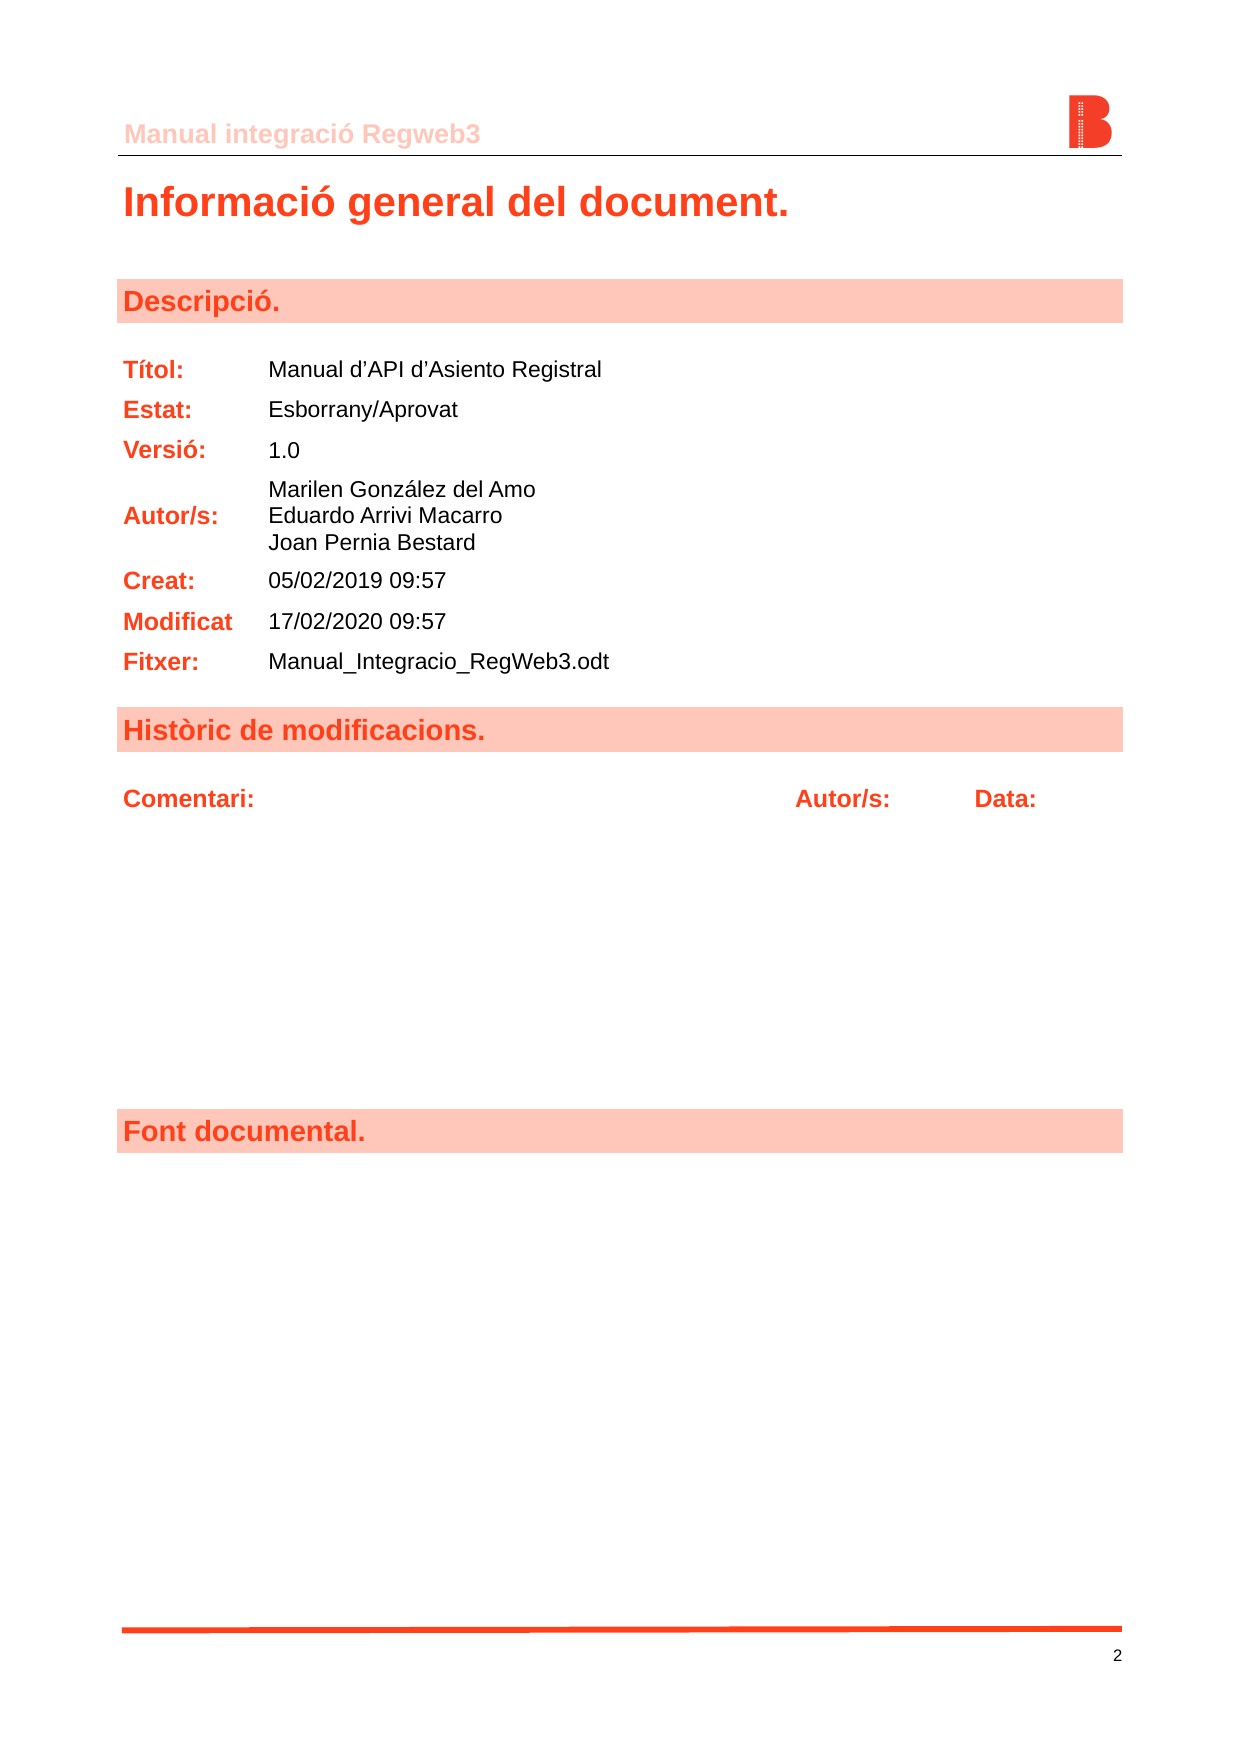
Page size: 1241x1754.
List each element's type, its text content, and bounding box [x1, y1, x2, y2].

table_cell Font documental. [117, 1109, 1123, 1153]
table_cell Títol: [117, 349, 262, 389]
table_cell [969, 818, 1123, 856]
table_cell Manual_Integracio_RegWeb3.odt [262, 641, 1123, 681]
table_cell [117, 1083, 1123, 1108]
picture [1063, 94, 1117, 150]
table_cell [789, 931, 969, 969]
table_cell 05/02/2019 09:57 [262, 561, 1123, 601]
table_cell [117, 1295, 1123, 1333]
table_cell [117, 1179, 1123, 1217]
table_cell Comentari: [117, 778, 789, 818]
table_cell [969, 969, 1123, 1007]
table_cell Autor/s: [117, 470, 262, 561]
table_cell [969, 931, 1123, 969]
table_cell [117, 1217, 1123, 1257]
table_cell Data: [969, 778, 1123, 818]
table_cell Creat: [117, 561, 262, 601]
table_cell [969, 856, 1123, 894]
table_cell [117, 894, 789, 931]
table_cell Esborrany/Aprovat [262, 390, 1123, 430]
table_cell Descripció. [117, 279, 1123, 323]
table_cell 1.0 [262, 430, 1123, 470]
table_cell [117, 1007, 789, 1045]
table_cell [789, 1045, 969, 1083]
table_cell Fitxer: [117, 641, 262, 681]
table_cell [117, 1154, 1123, 1179]
table_cell Manual d’API d’Asiento Registral [262, 349, 1123, 389]
table_cell [117, 856, 789, 894]
table_cell [789, 894, 969, 931]
table_cell Versió: [117, 430, 262, 470]
table_cell [789, 969, 969, 1007]
table_cell [969, 1007, 1123, 1045]
table_cell [117, 324, 1123, 349]
table_header Informació general del document. [117, 171, 1123, 278]
table_cell [117, 931, 789, 969]
table_cell [117, 969, 789, 1007]
table_cell [117, 818, 789, 856]
table_cell Històric de modificacions. [117, 707, 1123, 752]
table_cell [789, 856, 969, 894]
table_cell Estat: [117, 390, 262, 430]
table_cell 17/02/2020 09:57 [262, 601, 1123, 641]
table_cell [117, 1257, 1123, 1295]
table_cell Marilen González del Amo Eduardo Arrivi Macarro Joan Pernia Bestard [262, 470, 1123, 561]
table_cell [969, 1045, 1123, 1083]
table_cell [789, 1007, 969, 1045]
table_cell [969, 894, 1123, 931]
table_cell Modificat [117, 601, 262, 641]
table_cell [117, 752, 1123, 778]
table_cell Autor/s: [789, 778, 969, 818]
table_cell [117, 1045, 789, 1083]
table_cell [789, 818, 969, 856]
table_cell [117, 681, 1123, 707]
